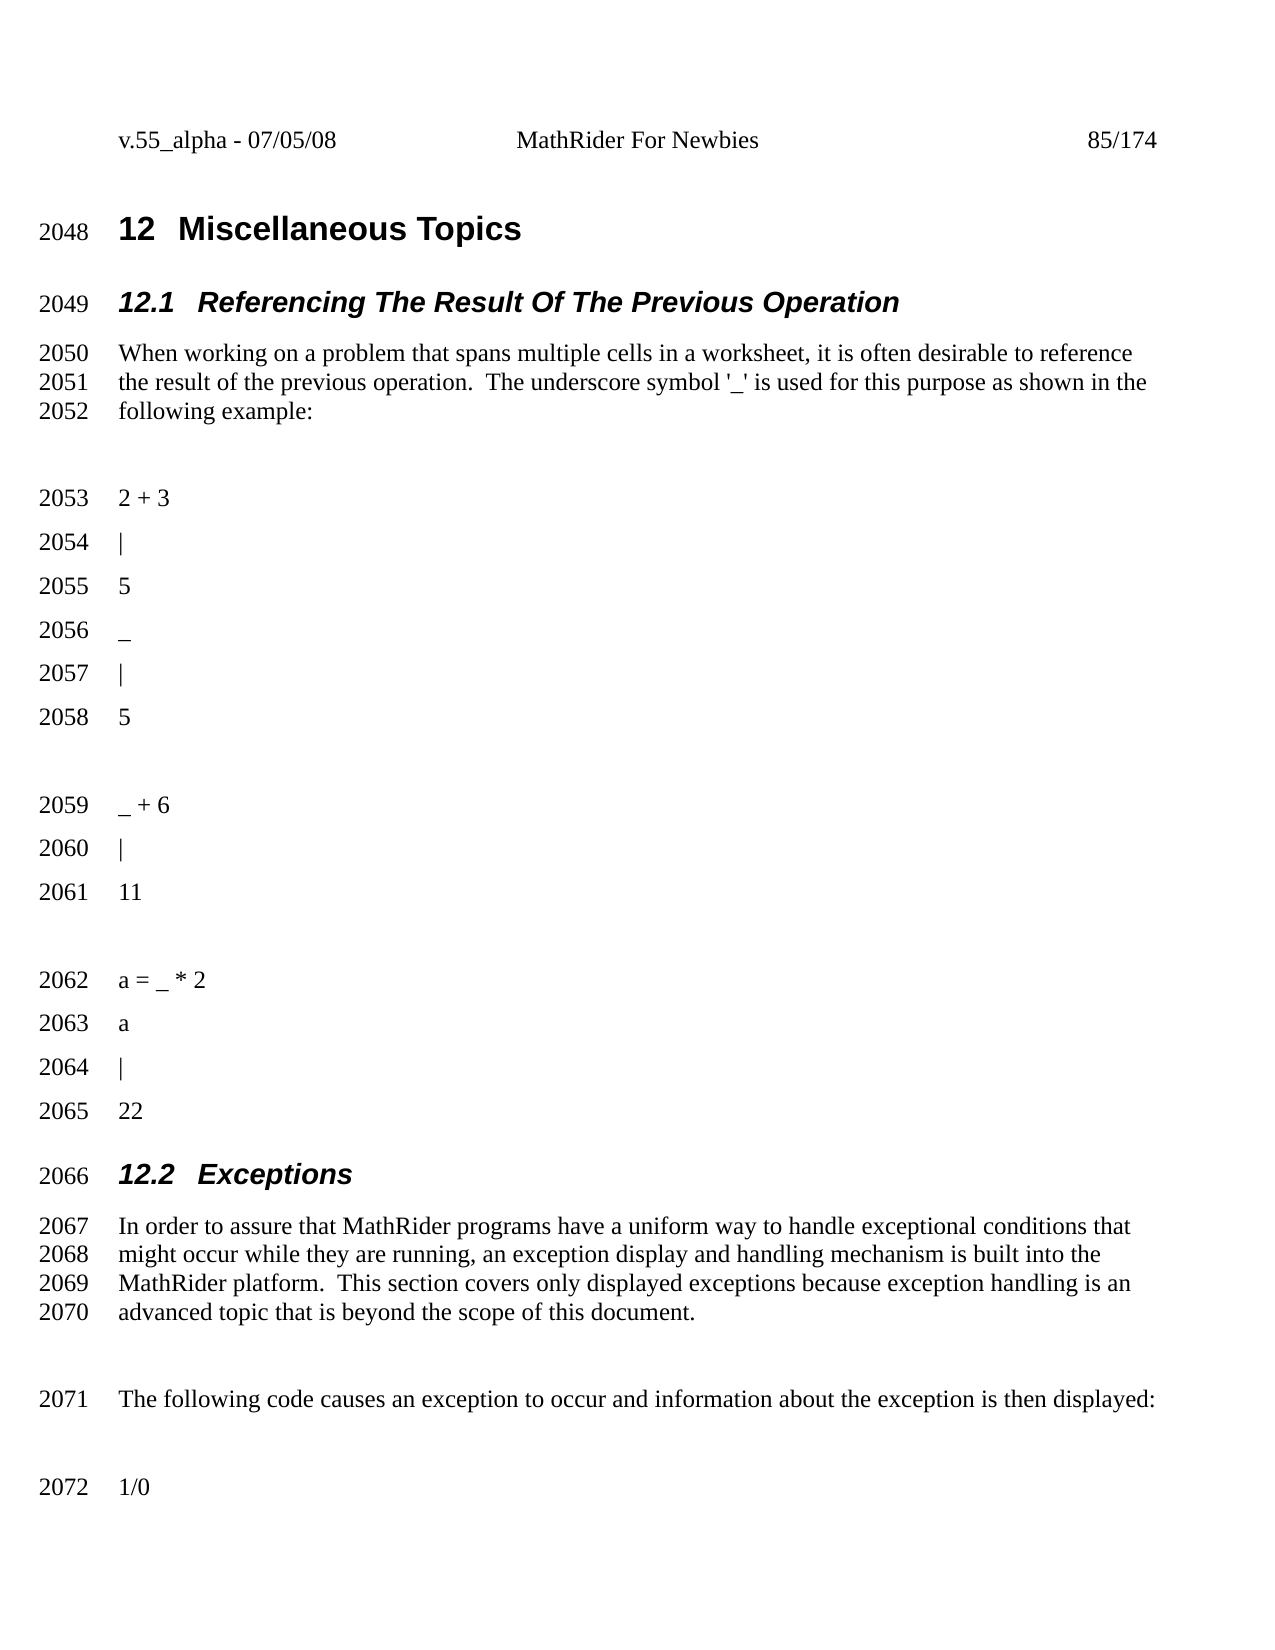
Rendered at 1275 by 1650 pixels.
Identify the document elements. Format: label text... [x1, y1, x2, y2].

text The following code causes an exception to occur and information about the exception is then displayed: [118, 1384, 1157, 1413]
text _ + 6 [118, 790, 1157, 818]
text a = _ * 2 [118, 965, 1157, 993]
text 1/0 [118, 1472, 1157, 1501]
text | [118, 527, 1157, 556]
text When working on a problem that spans multiple cells in a worksheet, it is often desirable to reference the result of the previous operation. The underscore symbol '_' is used for this purpose as shown in the following example: [118, 338, 1157, 425]
text 11 [118, 877, 1157, 906]
text 22 [118, 1096, 1157, 1125]
text | [118, 833, 1157, 862]
text | [118, 1052, 1157, 1081]
text | [118, 658, 1157, 687]
subtitle Referencing The Result Of The Previous Operation [118, 285, 1157, 318]
text 5 [118, 571, 1157, 600]
text 5 [118, 702, 1157, 731]
text _ [118, 615, 1157, 643]
text In order to assure that MathRider programs have a uniform way to handle exceptional conditions that might occur while they are running, an exception display and handling mechanism is built into the MathRider platform. This section covers only displayed exceptions because exception handling is an advanced topic that is beyond the scope of this document. [118, 1211, 1157, 1326]
text 2 + 3 [118, 483, 1157, 512]
subtitle Exceptions [118, 1157, 1157, 1191]
text a [118, 1008, 1157, 1037]
subtitle Miscellaneous Topics [118, 209, 1157, 247]
